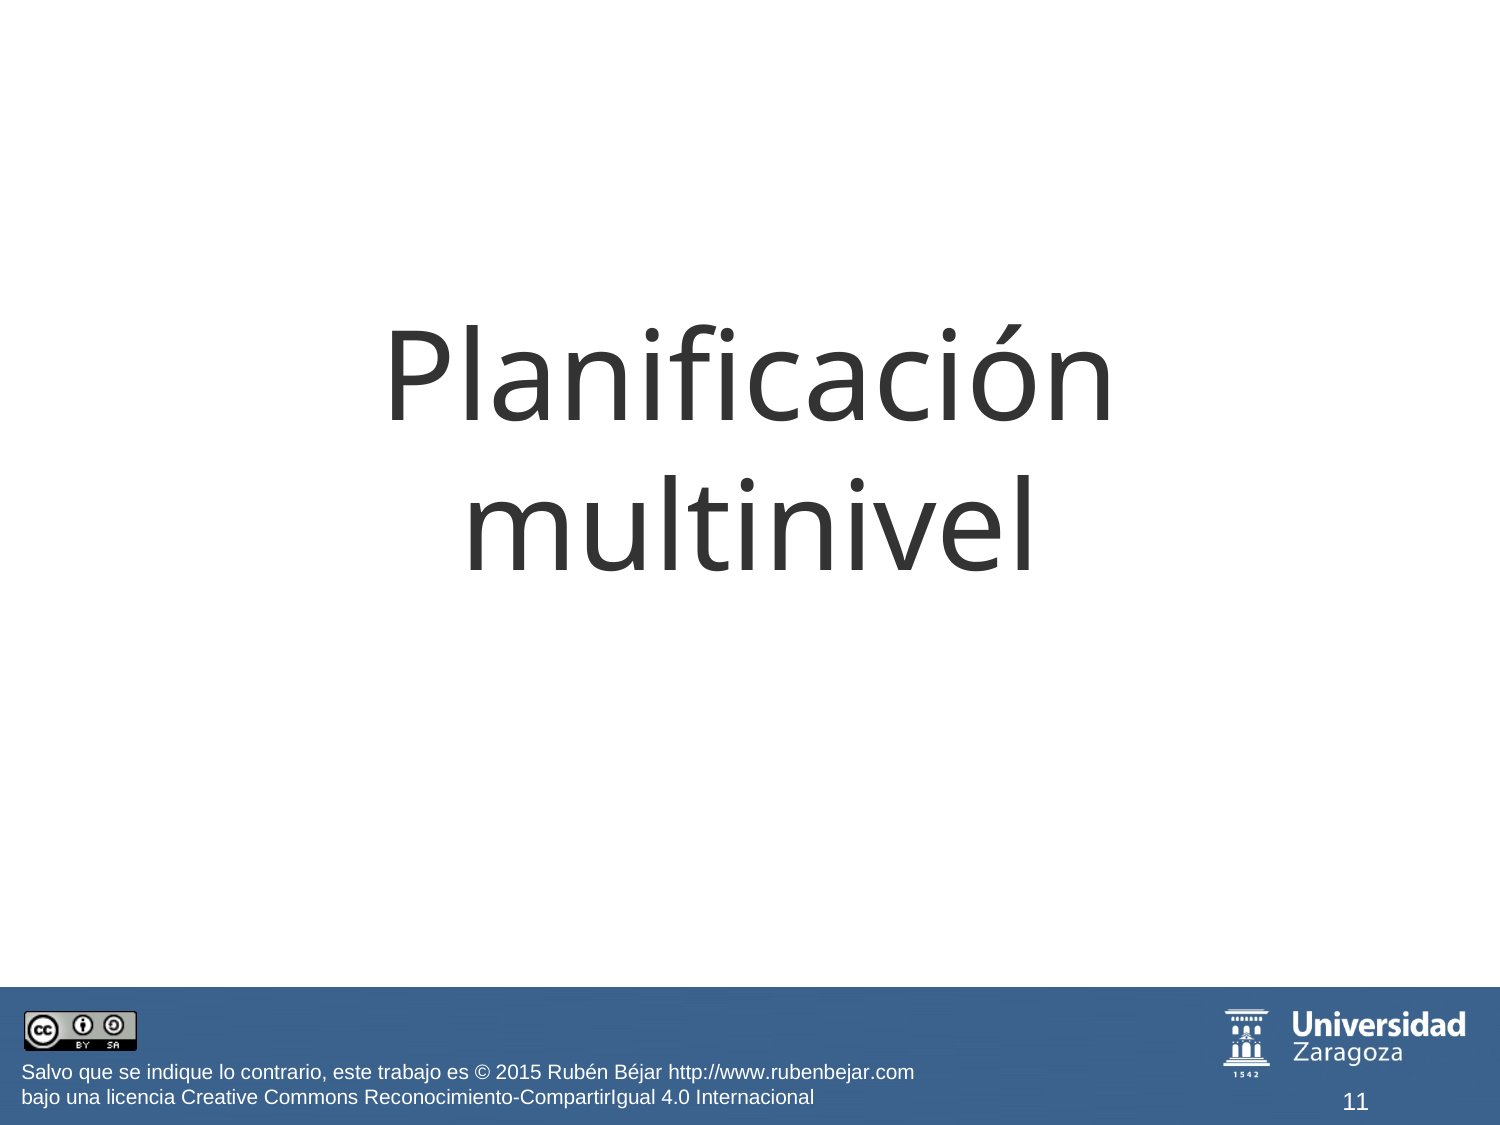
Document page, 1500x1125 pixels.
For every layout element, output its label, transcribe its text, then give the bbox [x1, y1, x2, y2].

picture [0, 987, 1500, 1125]
text_box Planificación multinivel [169, 307, 1331, 585]
